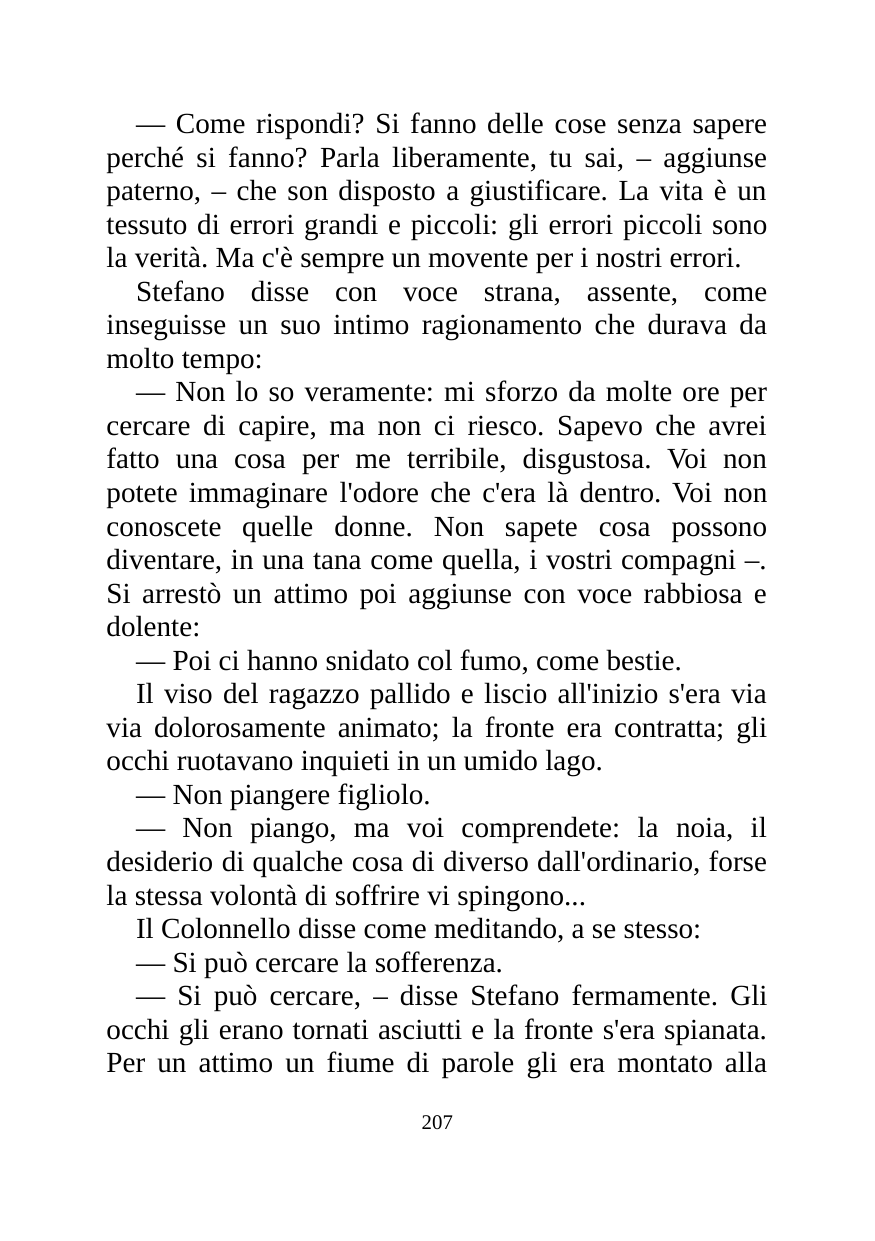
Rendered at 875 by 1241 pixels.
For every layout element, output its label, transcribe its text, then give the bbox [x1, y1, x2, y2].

text — Non piangere figliolo. [106, 777, 768, 811]
text — Si può cercare, – disse Stefano fermamente. Gli occhi gli erano tornati asciutti e la fronte s'era spianata. Per un attimo un fiume di parole gli era montato alla [106, 978, 768, 1079]
text Il viso del ragazzo pallido e liscio all'inizio s'era via via dolorosamente animato; la fronte era contratta; gli occhi ruotavano inquieti in un umido lago. [106, 676, 768, 777]
text — Non piango, ma voi comprendete: la noia, il desiderio di qualche cosa di diverso dall'ordinario, forse la stessa volontà di soffrire vi spingono... [106, 811, 768, 911]
text — Poi ci hanno snidato col fumo, come bestie. [106, 643, 768, 676]
text Il Colonnello disse come meditando, a se stesso: [106, 911, 768, 945]
text — Non lo so veramente: mi sforzo da molte ore per cercare di capire, ma non ci riesco. Sapevo che avrei fatto una cosa per me terribile, disgustosa. Voi non potete immaginare l'odore che c'era là dentro. Voi non conoscete quelle donne. Non sapete cosa possono diventare, in una tana come quella, i vostri compagni –. Si arrestò un attimo poi aggiunse con voce rabbiosa e dolente: [106, 374, 768, 643]
text — Si può cercare la sofferenza. [106, 945, 768, 978]
text Stefano disse con voce strana, assente, come inseguisse un suo intimo ragionamento che durava da molto tempo: [106, 274, 768, 374]
text — Come rispondi? Si fanno delle cose senza sapere perché si fanno? Parla liberamente, tu sai, – aggiunse paterno, – che son disposto a giustificare. La vita è un tessuto di errori grandi e piccoli: gli errori piccoli sono la verità. Ma c'è sempre un movente per i nostri errori. [106, 106, 768, 274]
